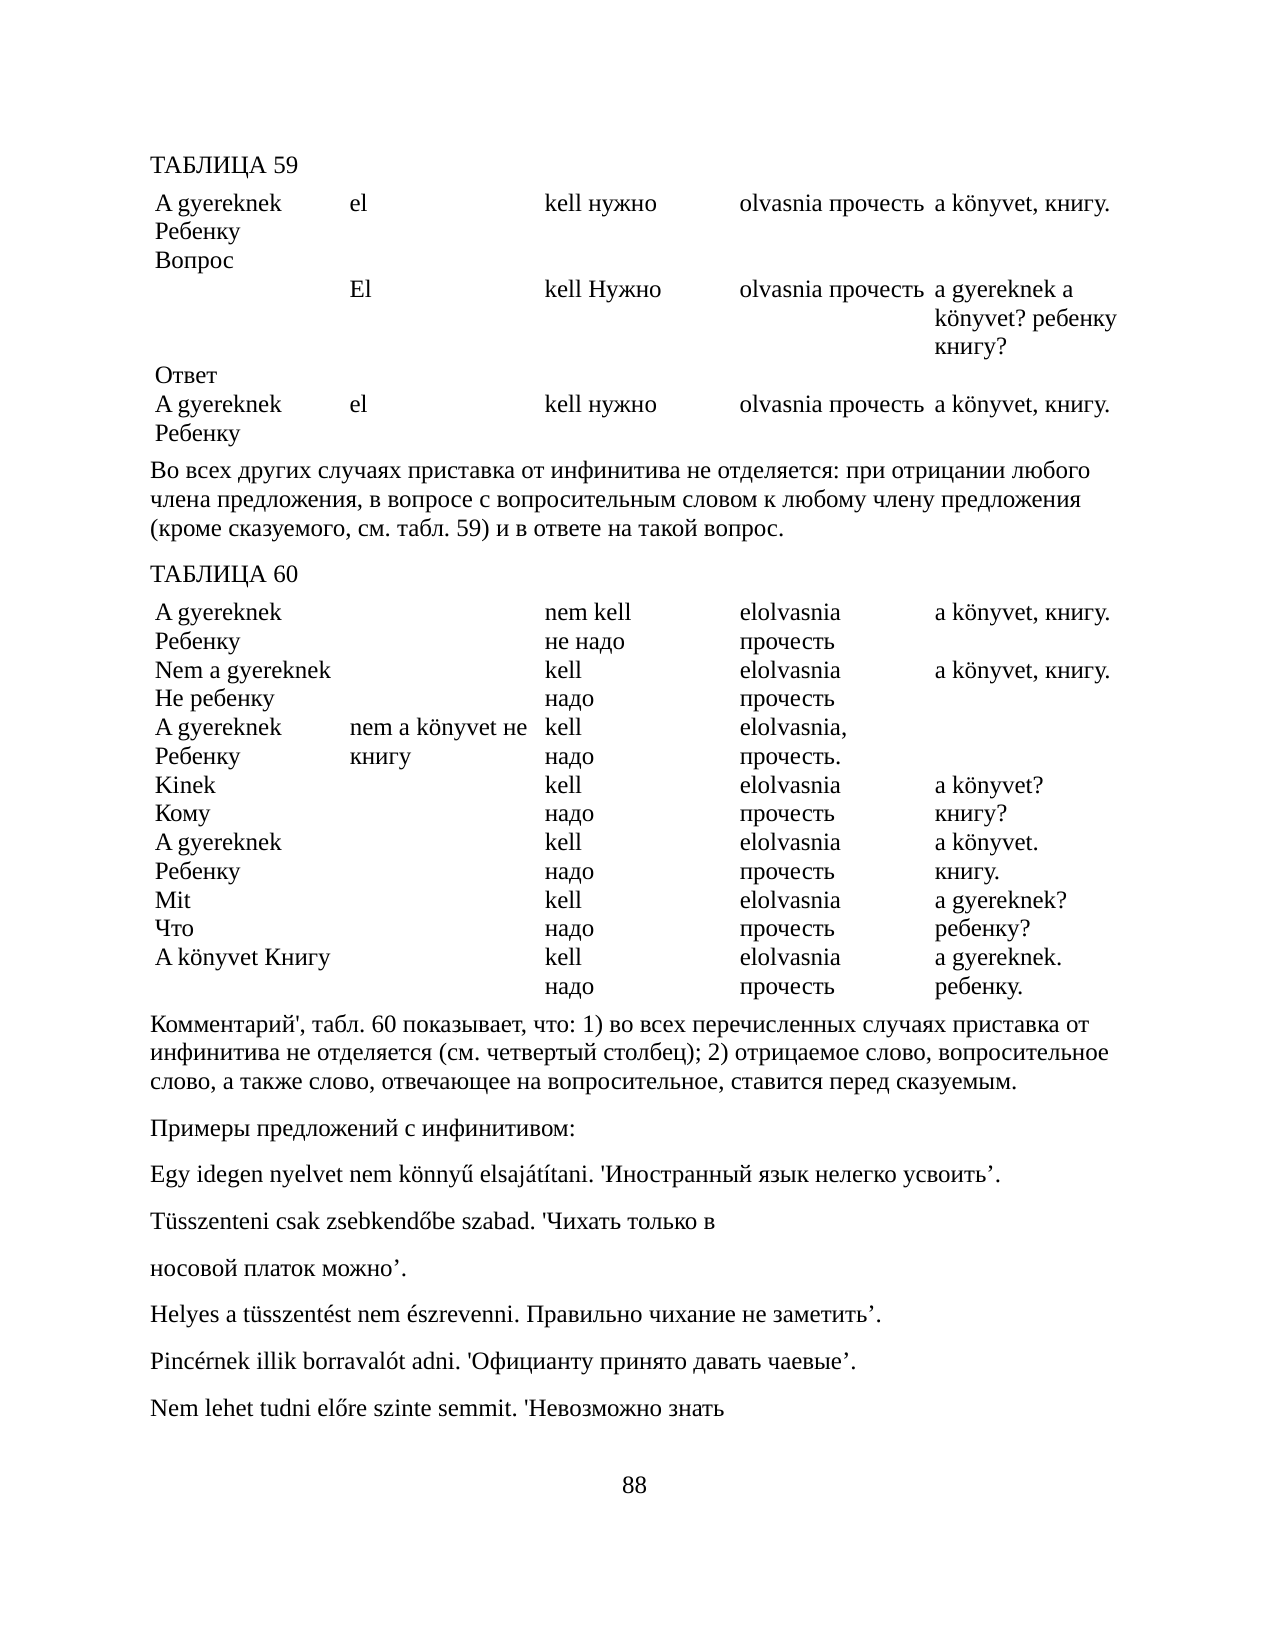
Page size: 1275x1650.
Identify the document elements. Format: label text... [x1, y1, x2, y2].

table_cell kell надо [540, 655, 735, 712]
text Nem lehet tudni előre szinte semmit. 'Невозможно знать [150, 1393, 1125, 1422]
table_header elolvasnia, прочесть. [735, 712, 930, 770]
table_header kell нужно [540, 188, 735, 245]
text Egy idegen nyelvet nem könnyű elsajátítani. 'Иностранный язык нелегко усвоить’. [150, 1159, 1125, 1188]
table_header olvasnia прочесть [735, 188, 930, 245]
table_cell olvasnia прочесть [735, 274, 930, 360]
table_cell elolvasnia прочесть [735, 655, 930, 712]
table_cell [345, 655, 540, 712]
table_cell kell надо kell надо [540, 770, 735, 885]
table_cell El [345, 274, 540, 360]
table_cell Mit Что A könyvet Книгу [150, 885, 345, 1000]
table_cell a gyereknek? ребенку? a gyereknek. ребенку. [930, 885, 1125, 1000]
table_cell kell Нужно [540, 274, 735, 360]
table_cell Kinek Кому A gyereknek Ребенку [150, 770, 345, 885]
table_cell Ответ [150, 360, 1125, 389]
table_cell kell надо kell надо [540, 885, 735, 1000]
text Во всех других случаях приставка от инфинитива не отделяется: при отрицании любого члена предложения, в вопросе с вопросительным словом к любому члену предложения (кроме сказуемого, см. табл. 59) и в ответе на такой вопрос. [150, 455, 1125, 542]
table_cell a gyereknek a könyvet? ребенку книгу? [930, 274, 1125, 360]
text ТАБЛИЦА 59 [150, 150, 1125, 179]
text Pincérnek illik borravalót adni. 'Официанту принято давать чаевые’. [150, 1346, 1125, 1375]
table_header el [345, 188, 540, 245]
table_cell elolvasnia прочесть elolvasnia прочесть [735, 885, 930, 1000]
table_header nem a könyvet не книгу [345, 712, 540, 770]
table_header [930, 712, 1125, 770]
table_cell [150, 274, 345, 360]
table_cell A gyereknek Ребенку [150, 389, 345, 446]
table_cell elolvasnia прочесть elolvasnia прочесть [735, 770, 930, 885]
table_header kell надо [540, 712, 735, 770]
text ТАБЛИЦА 60 [150, 559, 1125, 588]
text Helyes a tüsszentést nem észrevenni. Правильно чихание не заметить’. [150, 1299, 1125, 1328]
table_cell [345, 885, 540, 1000]
table_header A gyereknek Ребенку [150, 712, 345, 770]
table_cell olvasnia прочесть [735, 389, 930, 446]
table_header A gyereknek Ребенку [150, 597, 345, 655]
table_cell el [345, 389, 540, 446]
table_header elolvasnia прочесть [735, 597, 930, 655]
table_header [345, 597, 540, 655]
table_cell a könyvet? книгу? a könyvet. книгу. [930, 770, 1125, 885]
table_cell [345, 770, 540, 885]
text Примеры предложений с инфинитивом: [150, 1113, 1125, 1142]
table_cell kell нужно [540, 389, 735, 446]
table_cell Вопрос [150, 245, 1125, 274]
text Комментарий', табл. 60 показывает, что: 1) во всех перечисленных случаях приставка от инфинитива не отделяется (см. четвертый столбец); 2) отрицаемое слово, вопросительное слово, а также слово, отвечающее на вопросительное, ставится перед сказуемым. [150, 1009, 1125, 1095]
table_header A gyereknek Ребенку [150, 188, 345, 245]
table_header nem kell не надо [540, 597, 735, 655]
table_cell a könyvet, книгу. [930, 655, 1125, 712]
table_header a könyvet, книгу. [930, 188, 1125, 245]
text Tüsszenteni csak zsebkendőbe szabad. 'Чихать только в [150, 1206, 1125, 1235]
text носовой платок можно’. [150, 1253, 1125, 1282]
table_header a könyvet, книгу. [930, 597, 1125, 655]
table_cell a könyvet, книгу. [930, 389, 1125, 446]
table_cell Nem a gyereknek Не ребенку [150, 655, 345, 712]
